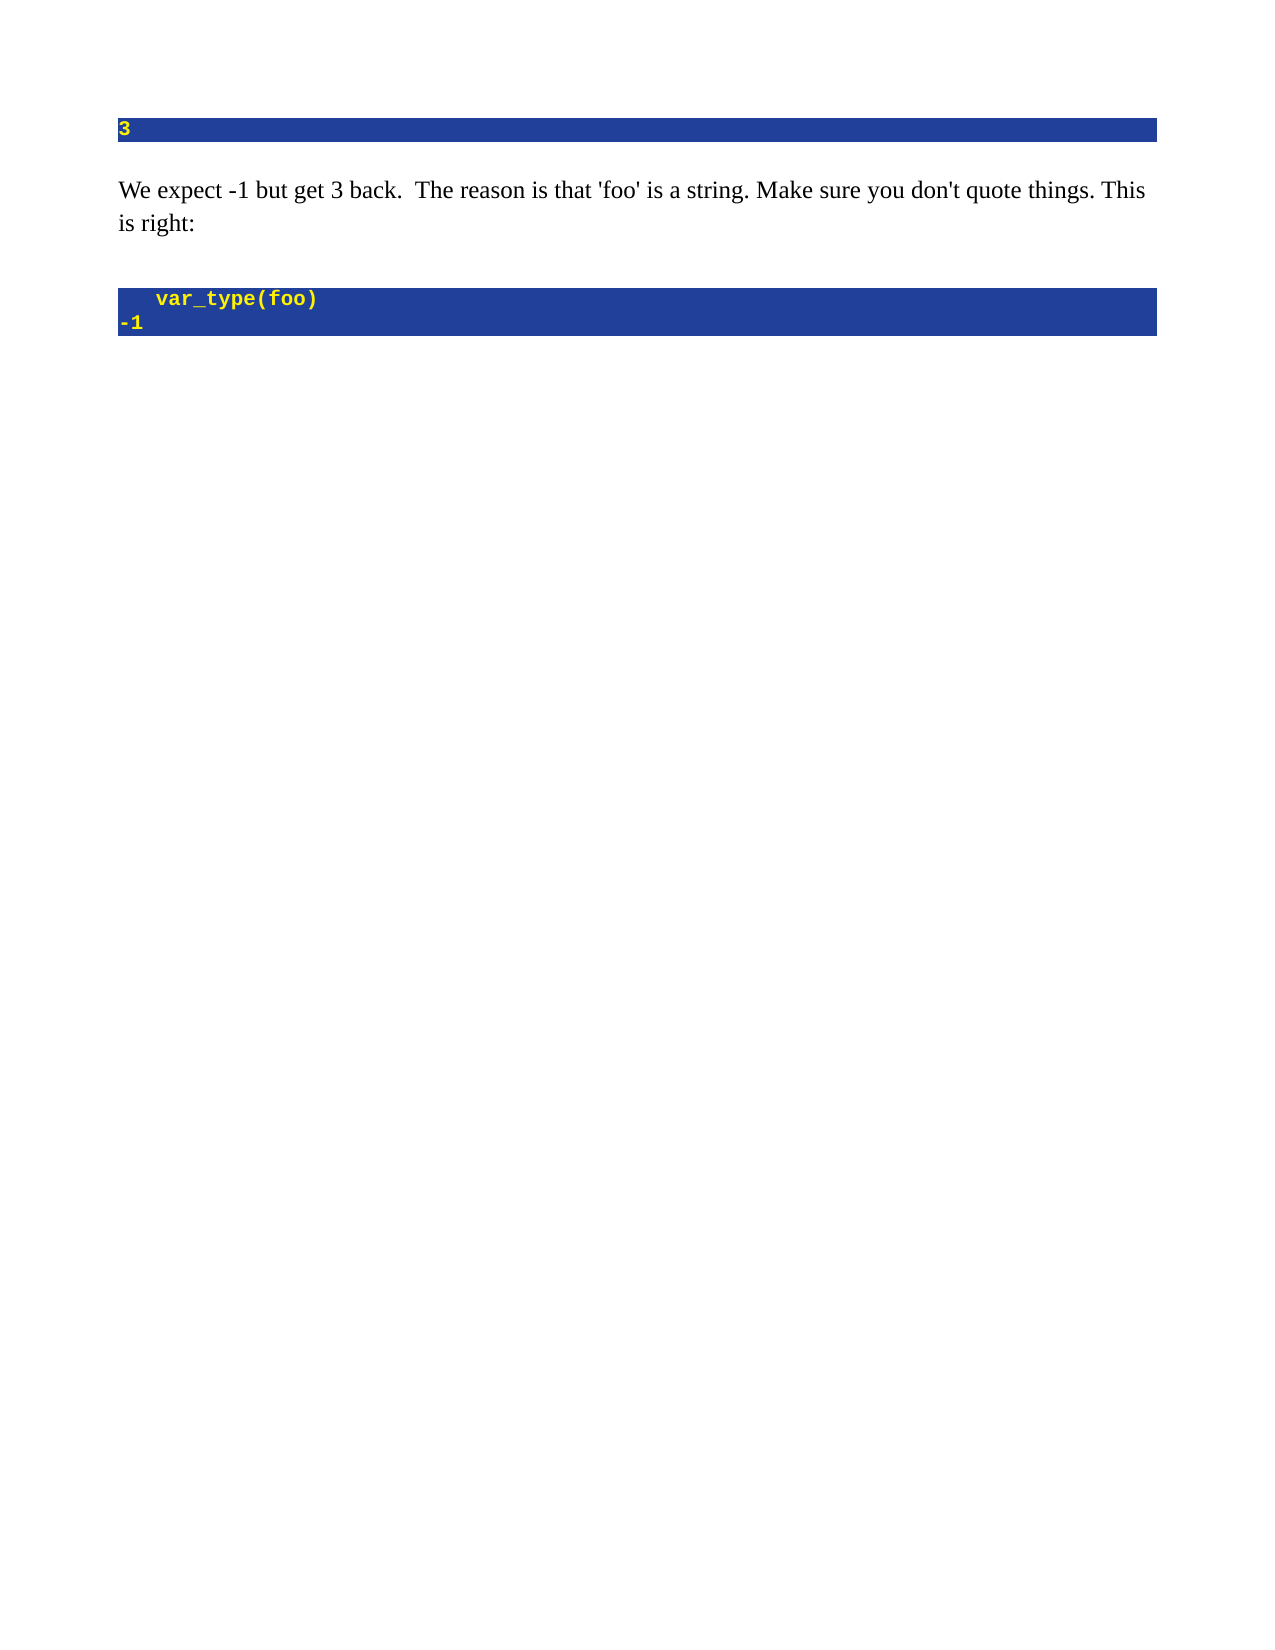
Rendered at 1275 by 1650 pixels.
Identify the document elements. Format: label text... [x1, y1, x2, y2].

text 3 [118, 118, 1157, 142]
text We expect -1 but get 3 back. The reason is that 'foo' is a string. Make sure you don't quote things. This is right: [118, 142, 1157, 269]
text -1 [118, 312, 1157, 336]
text var_type(foo) [118, 288, 1157, 312]
